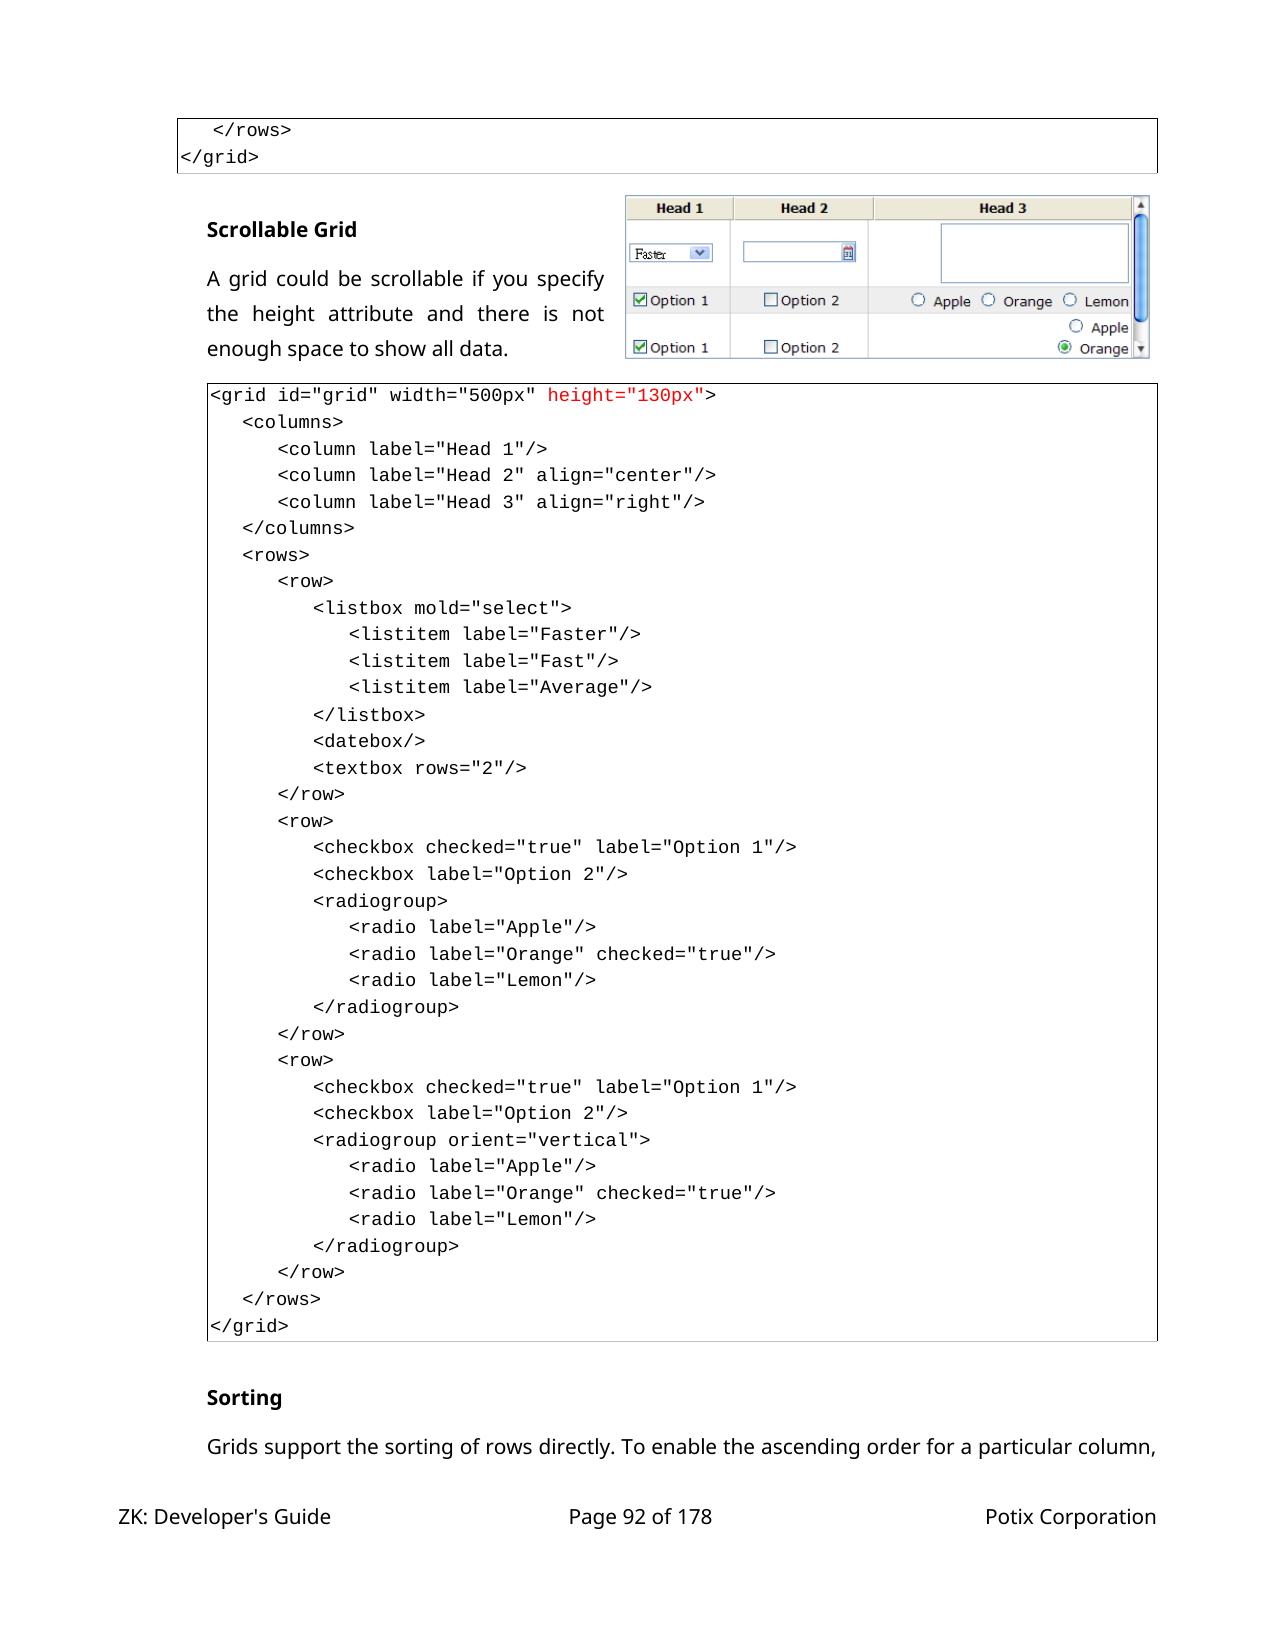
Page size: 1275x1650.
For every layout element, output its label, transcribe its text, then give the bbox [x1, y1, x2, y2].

text <grid id="grid" width="500px" height="130px"> <columns> <column label="Head 1"/> <column label="Head 2" align="center"/> <column label="Head 3" align="right"/> </columns> <rows> <row> <listbox mold="select"> <listitem label="Faster"/> <listitem label="Fast"/> <listitem label="Average"/> [208, 384, 1157, 700]
text Grids support the sorting of rows directly. To enable the ascending order for a particular column, [207, 1432, 1157, 1460]
text </rows> [178, 119, 1157, 142]
subtitle Sorting [207, 1383, 1157, 1412]
picture [622, 193, 1154, 362]
text </grid> [178, 145, 1157, 173]
subtitle Scrollable Grid [207, 215, 622, 243]
text A grid could be scrollable if you specify the height attribute and there is not enough space to show all data. [207, 264, 1157, 363]
text </listbox> <datebox/> <textbox rows="2"/> </row> <row> <checkbox checked="true" label="Option 1"/> <checkbox label="Option 2"/> <radiogroup> <radio label="Apple"/> <radio label="Orange" checked="true"/> <radio label="Lemon"/> </radiogroup> </row> <row> <checkbox checked="true" label="Option 1"/> <checkbox label="Option 2"/> <radiogroup orient="vertical"> <radio label="Apple"/> <radio label="Orange" checked="true"/> <radio label="Lemon"/> </radiogroup> </row> </rows> </grid> [208, 703, 1157, 1341]
